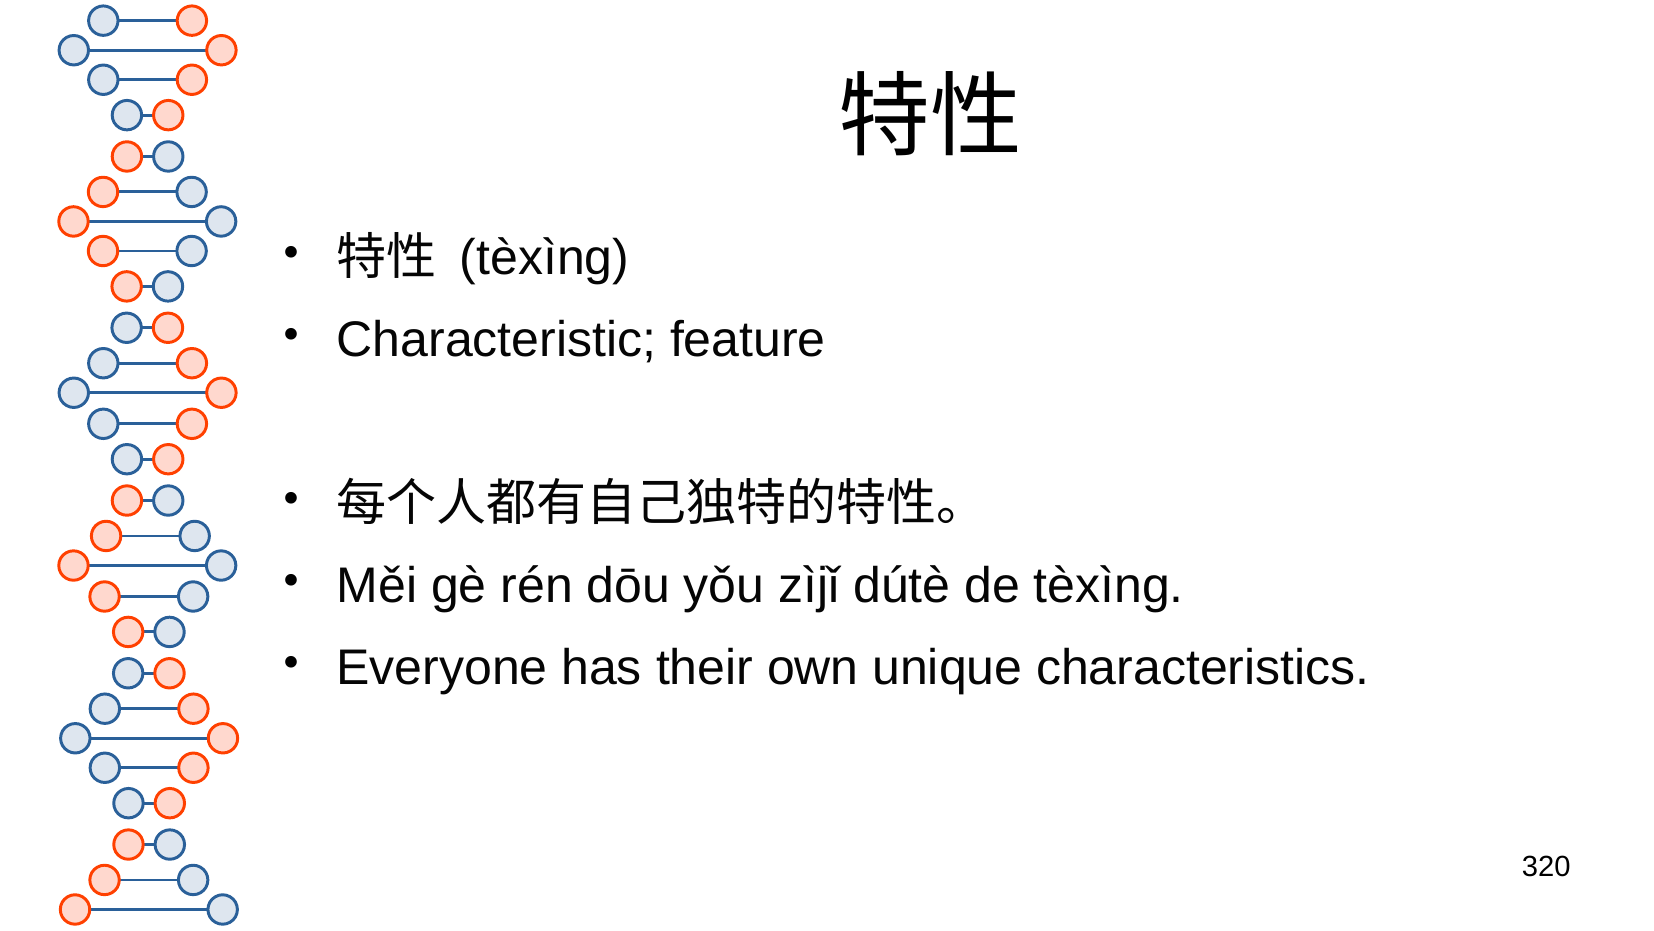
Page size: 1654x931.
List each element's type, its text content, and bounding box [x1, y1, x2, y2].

list 特性 (tèxìng) Characteristic; feature 每个人都有自己独特的特性。 Měi gè rén dōu yǒu zìjǐ dútè de tèxìng. Everyone has their own unique characteristics. [265, 224, 1595, 764]
title 特性 [265, 35, 1595, 189]
